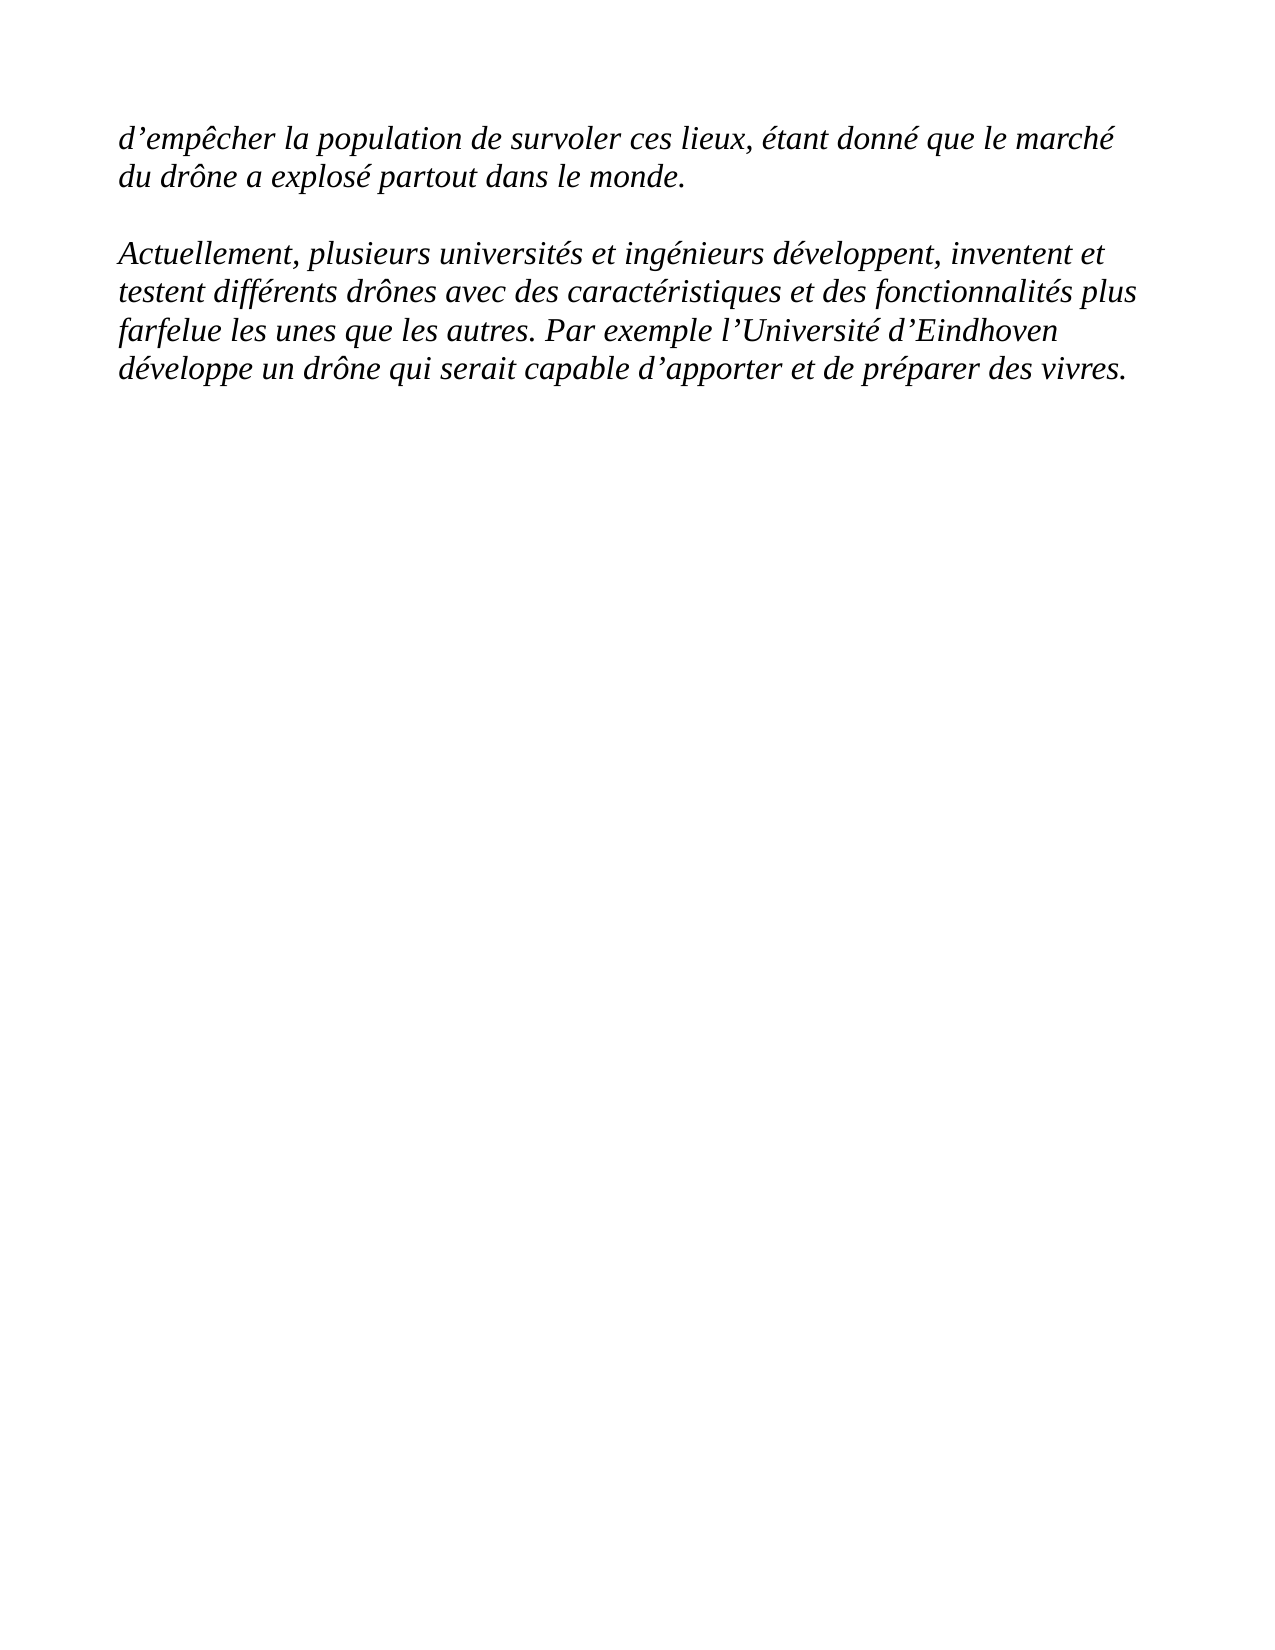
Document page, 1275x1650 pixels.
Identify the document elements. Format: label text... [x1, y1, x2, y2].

text d’empêcher la population de survoler ces lieux, étant donné que le marché du drône a explosé partout dans le monde. Actuellement, plusieurs universités et ingénieurs développent, inventent et testent différents drônes avec des caractéristiques et des fonctionnalités plus farfelue les unes que les autres. Par exemple l’Université d’Eindhoven développe un drône qui serait capable d’apporter et de préparer des vivres. [118, 118, 1157, 386]
